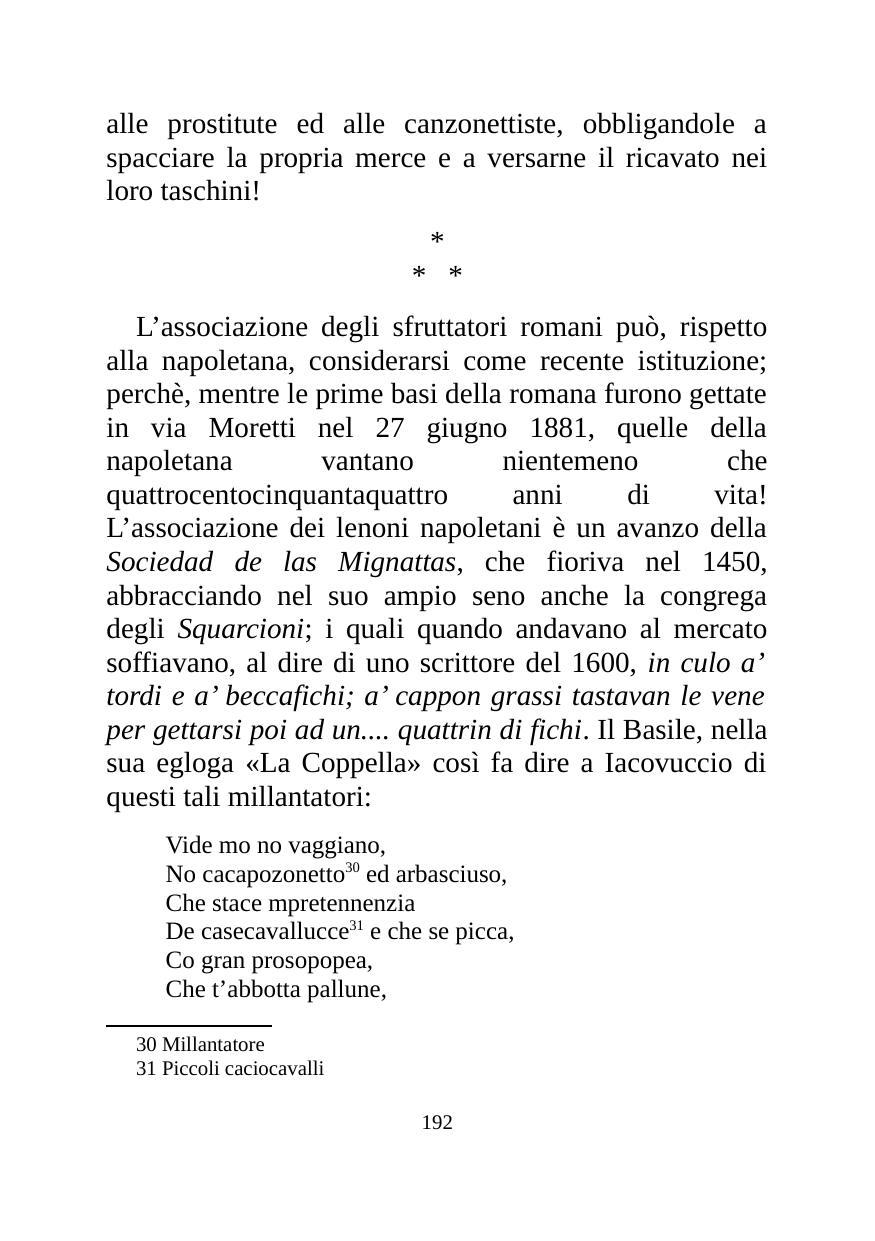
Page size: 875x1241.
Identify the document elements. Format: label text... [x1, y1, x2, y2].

text Piccoli caciocavalli [106, 1056, 768, 1080]
text alle prostitute ed alle canzonettiste, obbligandole a spacciare la propria merce e a versarne il ricavato nei loro taschini! [106, 106, 768, 207]
text * * * [106, 224, 768, 292]
text Vide mo no vaggiano, No cacapozonetto ed arbasciuso, Che stace mpretennenzia De casecavallucce e che se picca, Co gran prosopopea, Che t’abbotta pallune, [165, 830, 768, 1003]
text L’associazione degli sfruttatori romani può, rispetto alla napoletana, considerarsi come recente istituzione; perchè, mentre le prime basi della romana furono gettate in via Moretti nel 27 giugno 1881, quelle della napoletana vantano nientemeno che quattrocentocinquantaquattro anni di vita! L’associazione dei lenoni napoletani è un avanzo della Sociedad de las Mignattas, che fioriva nel 1450, abbracciando nel suo ampio seno anche la congrega degli Squarcioni; i quali quando andavano al mercato soffiavano, al dire di uno scrittore del 1600, in culo a’ tordi e a’ beccafichi; a’ cappon grassi tastavan le vene per gettarsi poi ad un.... quattrin di fichi. Il Basile, nella sua egloga «La Coppella» così fa dire a Iacovuccio di questi tali millantatori: [106, 309, 768, 812]
text Millantatore [106, 1032, 768, 1056]
